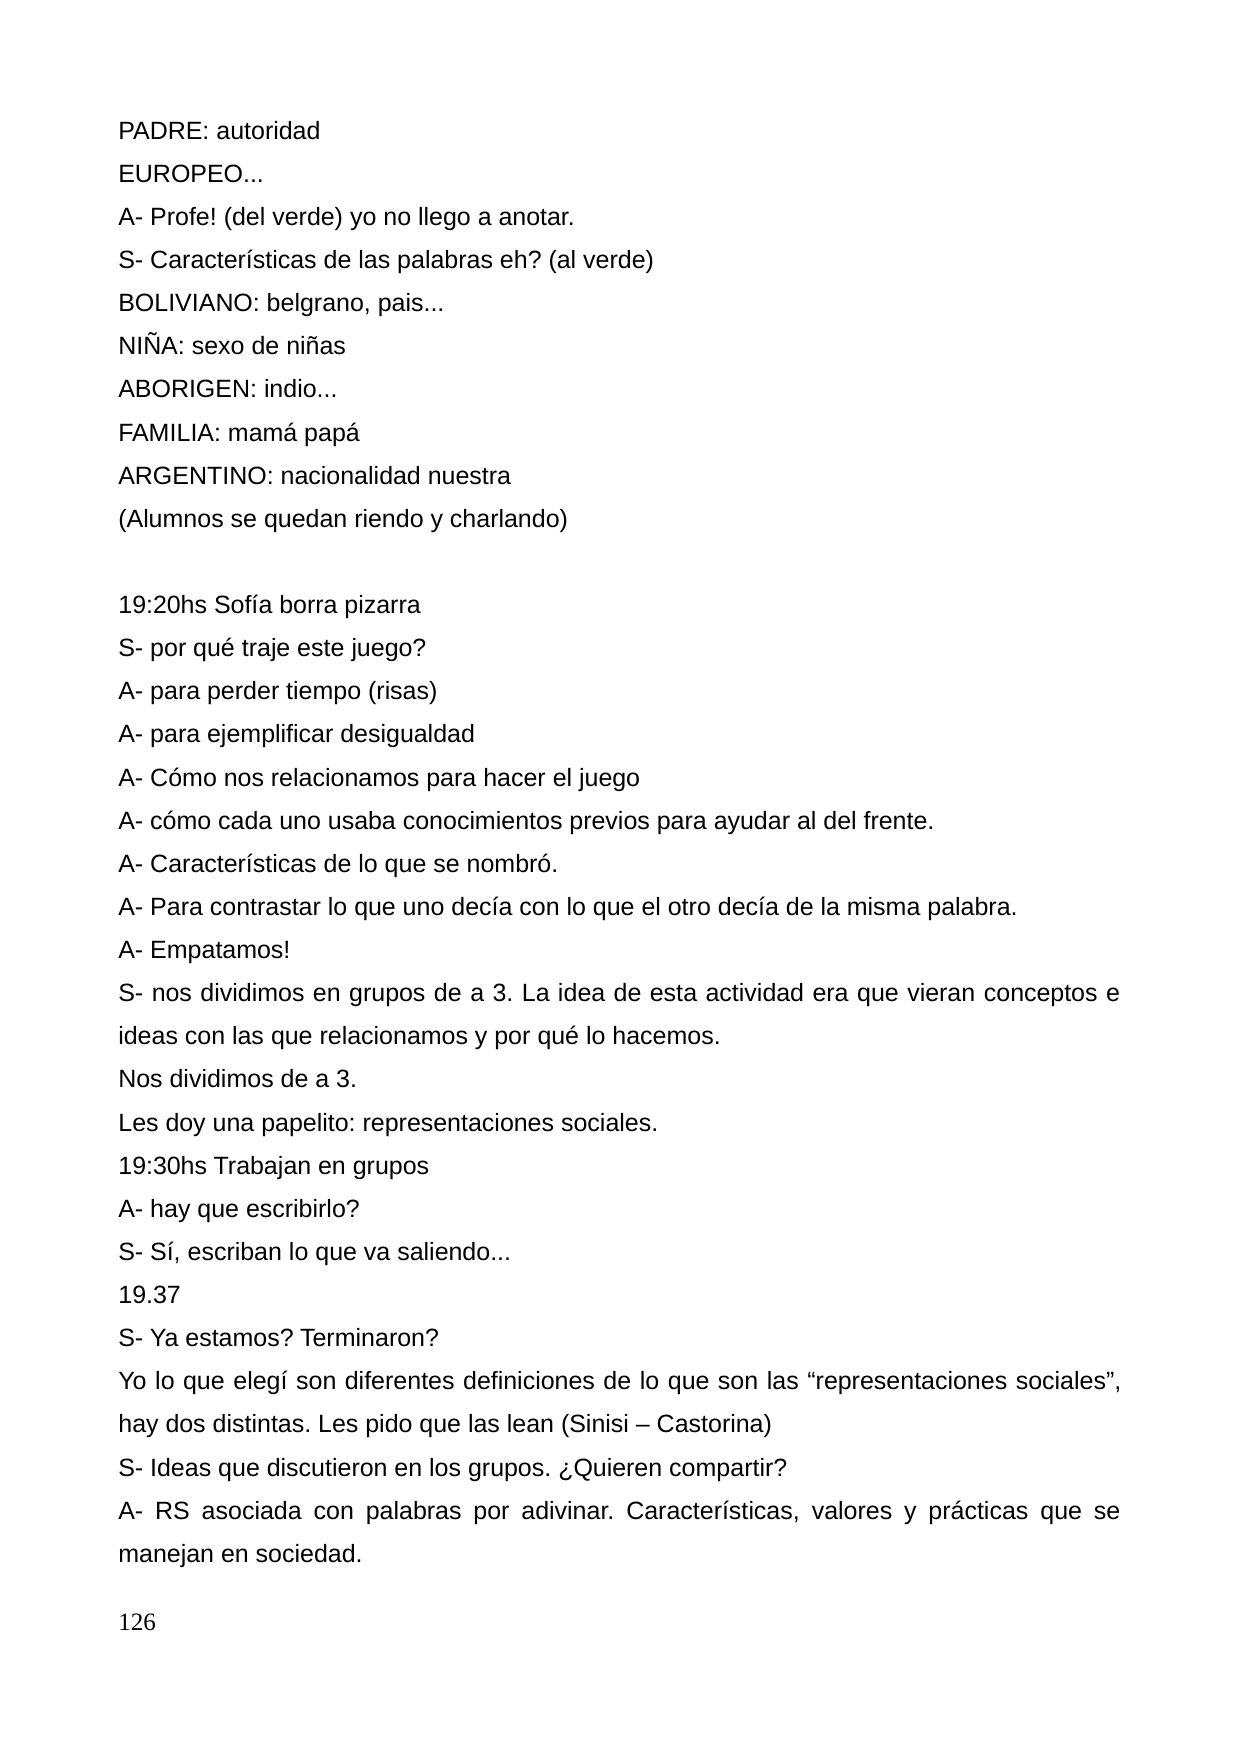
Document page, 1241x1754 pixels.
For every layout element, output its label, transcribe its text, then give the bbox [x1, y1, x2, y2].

text A- Profe! (del verde) yo no llego a anotar. [118, 202, 1123, 231]
text S- Sí, escriban lo que va saliendo... [118, 1237, 1123, 1266]
text A- Cómo nos relacionamos para hacer el juego [118, 762, 1123, 791]
text 19.37 [118, 1280, 1123, 1309]
text EUROPEO... [118, 159, 1123, 187]
text A- Características de lo que se nombró. [118, 849, 1123, 877]
text Yo lo que elegí son diferentes definiciones de lo que son las “representaciones sociales”, hay dos distintas. Les pido que las lean (Sinisi – Castorina) [118, 1366, 1123, 1438]
text 19:30hs Trabajan en grupos [118, 1151, 1123, 1179]
text A- cómo cada uno usaba conocimientos previos para ayudar al del frente. [118, 806, 1123, 834]
text A- para perder tiempo (risas) [118, 676, 1123, 705]
text Les doy una papelito: representaciones sociales. [118, 1107, 1123, 1136]
text A- hay que escribirlo? [118, 1194, 1123, 1222]
text S- por qué traje este juego? [118, 633, 1123, 662]
text (Alumnos se quedan riendo y charlando) [118, 504, 1123, 532]
text S- Características de las palabras eh? (al verde) [118, 245, 1123, 274]
text S- Ya estamos? Terminaron? [118, 1323, 1123, 1352]
text FAMILIA: mamá papá [118, 417, 1123, 446]
text A- RS asociada con palabras por adivinar. Características, valores y prácticas que se manejan en sociedad. [118, 1496, 1123, 1567]
text BOLIVIANO: belgrano, pais... [118, 288, 1123, 317]
text A- para ejemplificar desigualdad [118, 719, 1123, 748]
text Nos dividimos de a 3. [118, 1064, 1123, 1093]
text ABORIGEN: indio... [118, 374, 1123, 403]
text 19:20hs Sofía borra pizarra [118, 590, 1123, 619]
text S- Ideas que discutieron en los grupos. ¿Quieren compartir? [118, 1452, 1123, 1481]
text A- Para contrastar lo que uno decía con lo que el otro decía de la misma palabra. [118, 892, 1123, 921]
text NIÑA: sexo de niñas [118, 331, 1123, 360]
text PADRE: autoridad [118, 116, 1123, 144]
text ARGENTINO: nacionalidad nuestra [118, 461, 1123, 489]
text S- nos dividimos en grupos de a 3. La idea de esta actividad era que vieran conceptos e ideas con las que relacionamos y por qué lo hacemos. [118, 978, 1123, 1050]
text A- Empatamos! [118, 935, 1123, 964]
